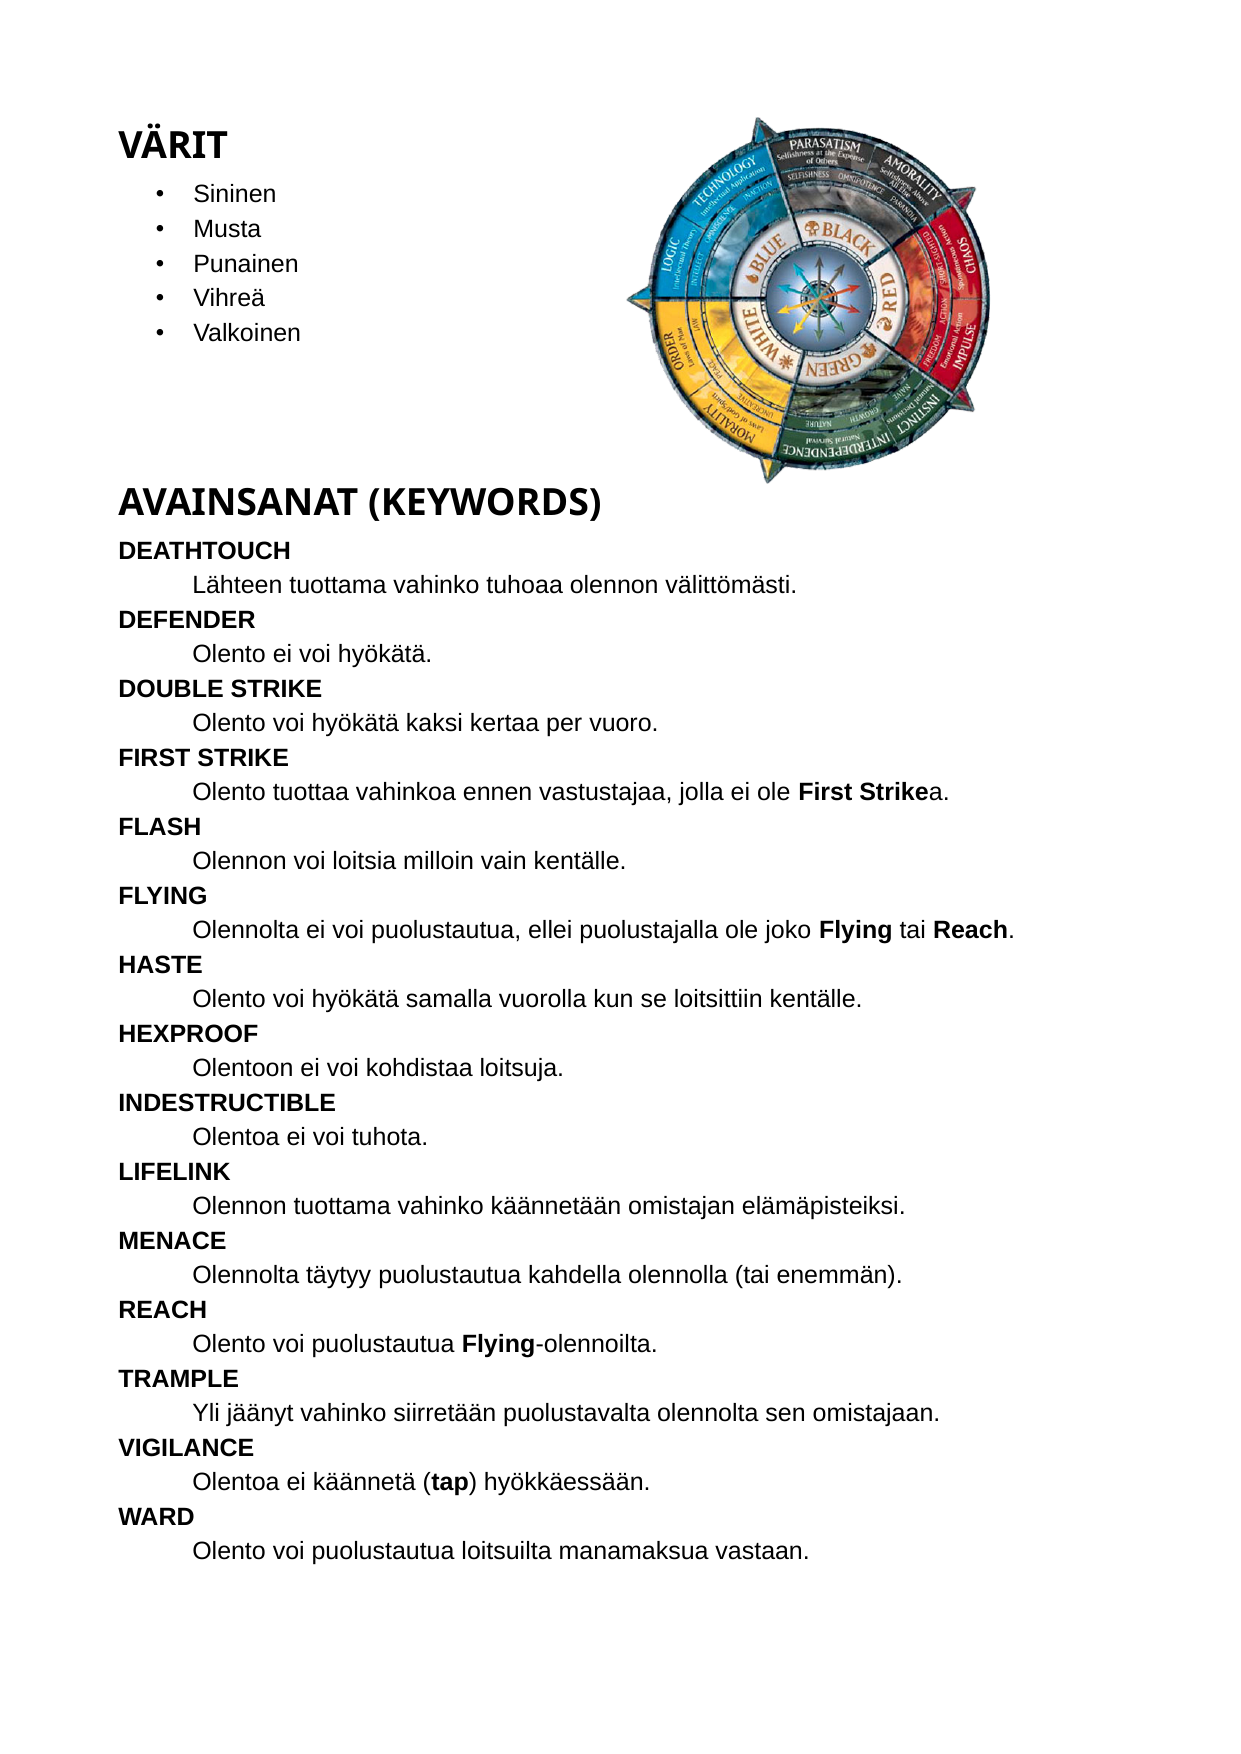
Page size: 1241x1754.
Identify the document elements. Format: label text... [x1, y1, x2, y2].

text Olento voi puolustautua loitsuilta manamaksua vastaan. [118, 1536, 1122, 1565]
text FLASH [118, 812, 1122, 841]
list Vihreä [156, 283, 624, 312]
text Olennon voi loitsia milloin vain kentälle. [118, 846, 1122, 875]
text WARD [118, 1501, 1122, 1530]
text INDESTRUCTIBLE [118, 1088, 1122, 1116]
text Olento voi hyökätä kaksi kertaa per vuoro. [118, 708, 1122, 737]
text VIGILANCE [118, 1432, 1122, 1461]
text Yli jäänyt vahinko siirretään puolustavalta olennolta sen omistajaan. [118, 1398, 1122, 1427]
text DOUBLE STRIKE [118, 674, 1122, 703]
text Olento voi puolustautua Flying-olennoilta. [118, 1329, 1122, 1358]
list Sininen [156, 179, 624, 208]
text Olentoon ei voi kohdistaa loitsuja. [118, 1053, 1122, 1082]
list [995, 283, 1122, 312]
text HASTE [118, 950, 1122, 978]
text MENACE [118, 1226, 1122, 1254]
text VÄRIT [118, 118, 624, 169]
text TRAMPLE [118, 1363, 1122, 1392]
text HEXPROOF [118, 1019, 1122, 1047]
list Valkoinen [156, 318, 624, 347]
text REACH [118, 1294, 1122, 1323]
text LIFELINK [118, 1157, 1122, 1185]
text Olento ei voi hyökätä. [118, 639, 1122, 668]
text DEFENDER [118, 605, 1122, 634]
list [995, 318, 1122, 347]
picture [624, 115, 995, 486]
text Olento tuottaa vahinkoa ennen vastustajaa, jolla ei ole First Strikea. [118, 777, 1122, 806]
text Olennon tuottama vahinko käännetään omistajan elämäpisteiksi. [118, 1191, 1122, 1220]
text Olentoa ei käännetä (tap) hyökkäessään. [118, 1467, 1122, 1496]
text AVAINSANAT (KEYWORDS) [118, 475, 1122, 526]
list [995, 214, 1122, 243]
text Olennolta ei voi puolustautua, ellei puolustajalla ole joko Flying tai Reach. [118, 915, 1122, 944]
list Musta [156, 214, 624, 243]
text Olennolta täytyy puolustautua kahdella olennolla (tai enemmän). [118, 1260, 1122, 1289]
list [995, 248, 1122, 277]
text [995, 118, 1122, 169]
text Olento voi hyökätä samalla vuorolla kun se loitsittiin kentälle. [118, 984, 1122, 1013]
text FLYING [118, 881, 1122, 909]
text Olentoa ei voi tuhota. [118, 1122, 1122, 1151]
text Lähteen tuottama vahinko tuhoaa olennon välittömästi. [118, 571, 1122, 599]
list [995, 179, 1122, 208]
text DEATHTOUCH [118, 536, 1122, 565]
text FIRST STRIKE [118, 743, 1122, 772]
list Punainen [156, 248, 624, 277]
